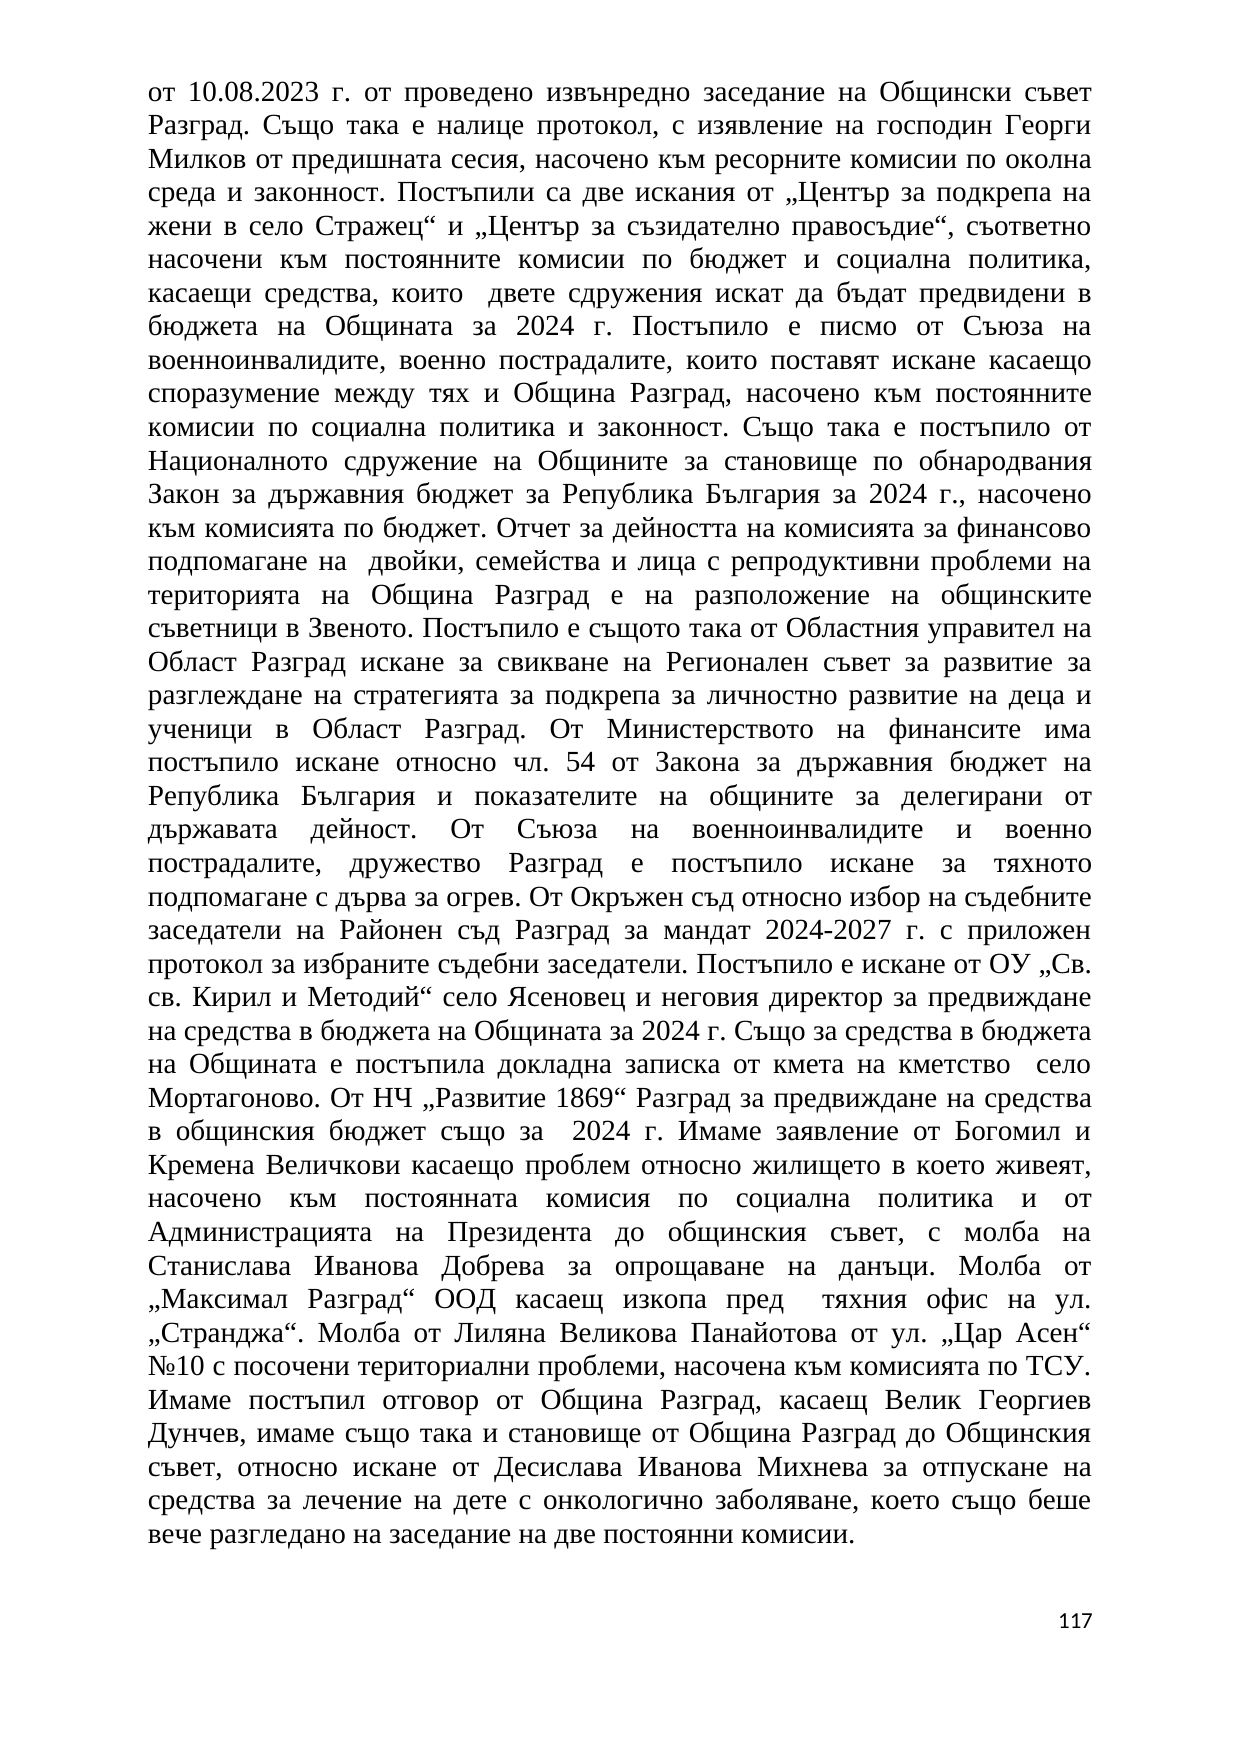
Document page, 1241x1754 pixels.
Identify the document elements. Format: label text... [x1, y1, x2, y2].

text от 10.08.2023 г. от проведено извънредно заседание на Общински съвет Разград. Също така е налице протокол, с изявление на господин Георги Милков от предишната сесия, насочено към ресорните комисии по околна среда и законност. Постъпили са две искания от „Център за подкрепа на жени в село Стражец“ и „Център за съзидателно правосъдие“, съответно насочени към постоянните комисии по бюджет и социална политика, касаещи средства, които двете сдружения искат да бъдат предвидени в бюджета на Общината за 2024 г. Постъпило е писмо от Съюза на военноинвалидите, военно пострадалите, които поставят искане касаещо споразумение между тях и Община Разград, насочено към постоянните комисии по социална политика и законност. Също така е постъпило от Националното сдружение на Общините за становище по обнародвания Закон за държавния бюджет за Република България за 2024 г., насочено към комисията по бюджет. Отчет за дейността на комисията за финансово подпомагане на двойки, семейства и лица с репродуктивни проблеми на територията на Община Разград е на разположение на общинските съветници в Звеното. Постъпило е същото така от Областния управител на Област Разград искане за свикване на Регионален съвет за развитие за разглеждане на стратегията за подкрепа за личностно развитие на деца и ученици в Област Разград. От Министерството на финансите има постъпило искане относно чл. 54 от Закона за държавния бюджет на Република България и показателите на общините за делегирани от държавата дейност. От Съюза на военноинвалидите и военно пострадалите, дружество Разград е постъпило искане за тяхното подпомагане с дърва за огрев. От Окръжен съд относно избор на съдебните заседатели на Районен съд Разград за мандат 2024-2027 г. с приложен протокол за избраните съдебни заседатели. Постъпило е искане от ОУ „Св. св. Кирил и Методий“ село Ясеновец и неговия директор за предвиждане на средства в бюджета на Общината за 2024 г. Също за средства в бюджета на Общината е постъпила докладна записка от кмета на кметство село Мортагоново. От НЧ „Развитие 1869“ Разград за предвиждане на средства в общинския бюджет също за 2024 г. Имаме заявление от Богомил и Кремена Величкови касаещо проблем относно жилището в което живеят, насочено към постоянната комисия по социална политика и от Администрацията на Президента до общинския съвет, с молба на Станислава Иванова Добрева за опрощаване на данъци. Молба от „Максимал Разград“ ООД касаещ изкопа пред тяхния офис на ул. „Странджа“. Молба от Лиляна Великова Панайотова от ул. „Цар Асен“ №10 с посочени териториални проблеми, насочена към комисията по ТСУ. Имаме постъпил отговор от Община Разград, касаещ Велик Георгиев Дунчев, имаме също така и становище от Община Разград до Общинския съвет, относно искане от Десислава Иванова Михнева за отпускане на средства за лечение на дете с онкологично заболяване, което също беше вече разгледано на заседание на две постоянни комисии. [148, 74, 1093, 1549]
